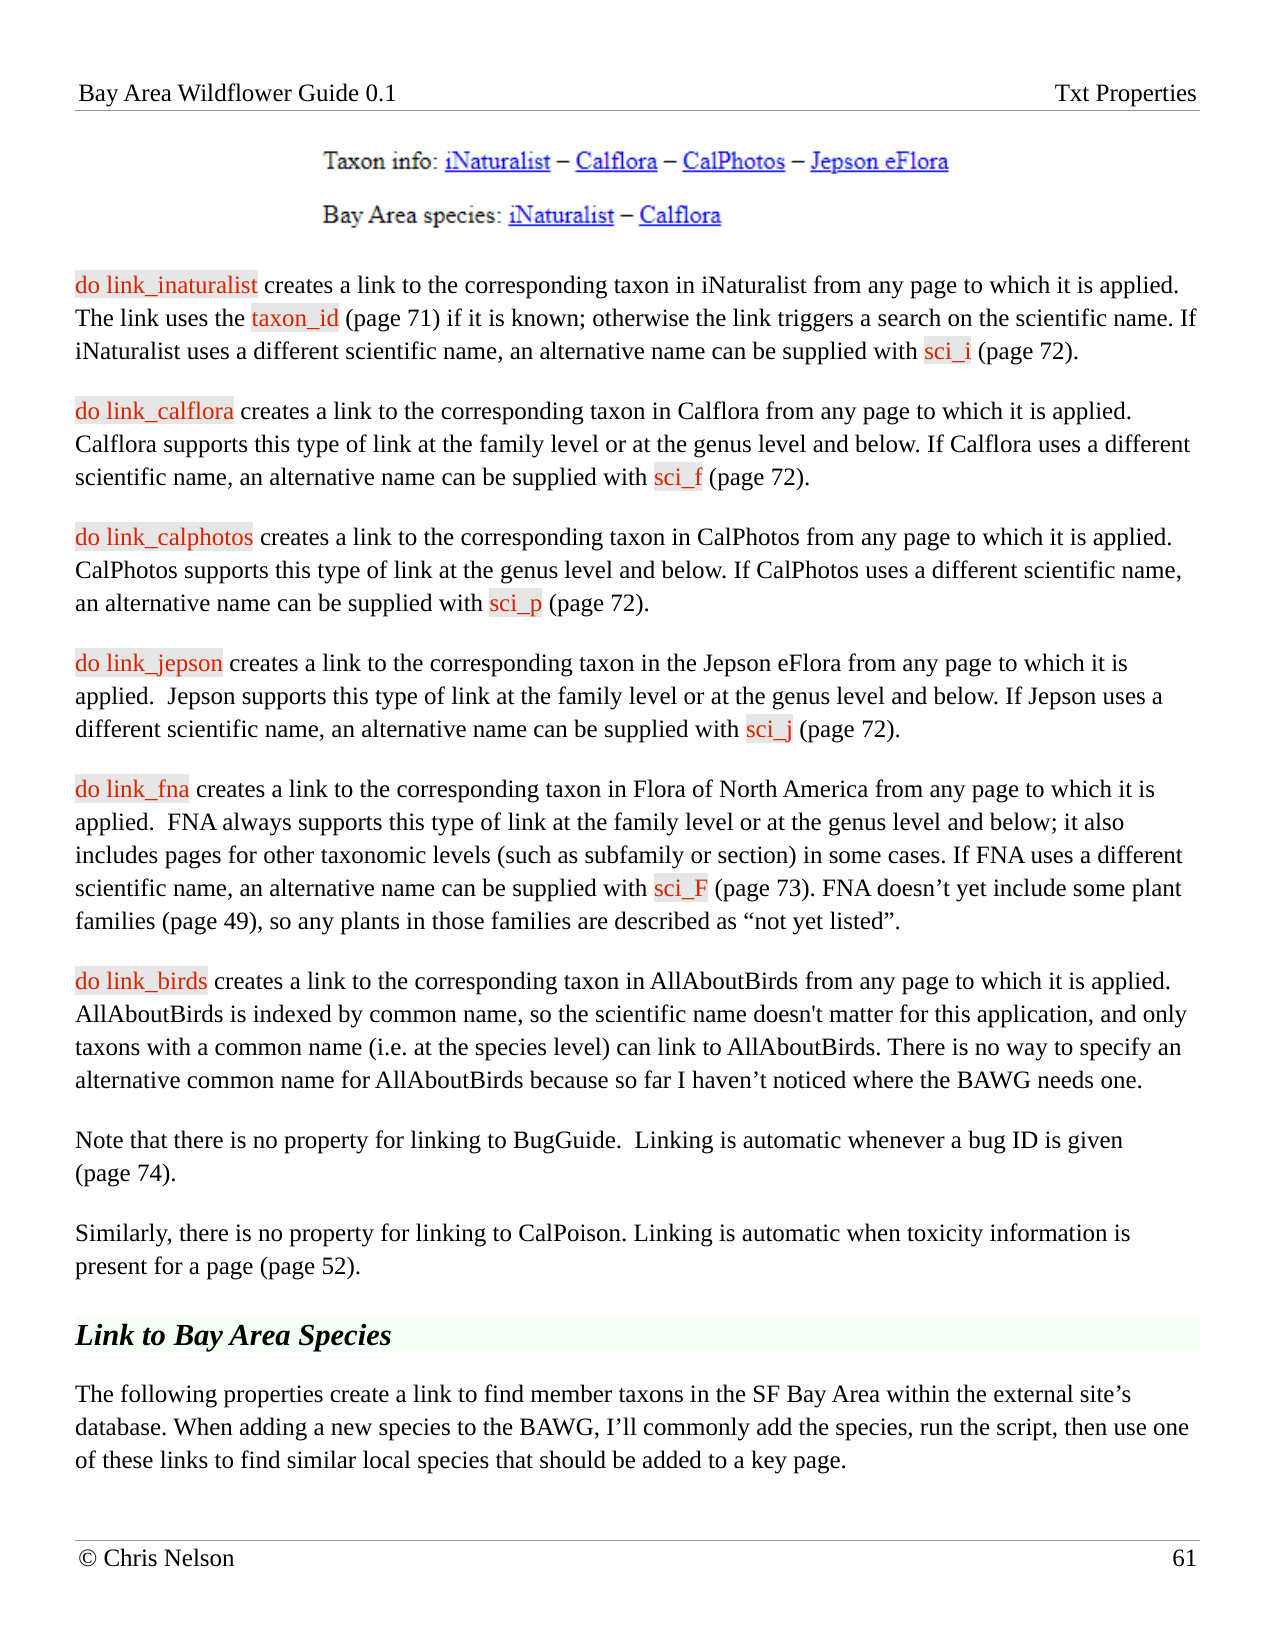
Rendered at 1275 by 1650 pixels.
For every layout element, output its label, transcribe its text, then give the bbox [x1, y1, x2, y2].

text do link_calphotos creates a link to the corresponding taxon in CalPhotos from any page to which it is applied. CalPhotos supports this type of link at the genus level and below. If CalPhotos uses a different scientific name, an alternative name can be supplied with sci_p (page 73). [75, 522, 1200, 617]
text do link_inaturalist creates a link to the corresponding taxon in iNaturalist from any page to which it is applied. The link uses the taxon_id (page 72) if it is known; otherwise the link triggers a search on the scientific name. If iNaturalist uses a different scientific name, an alternative name can be supplied with sci_i (page 73). [75, 270, 1200, 364]
text do link_birds creates a link to the corresponding taxon in AllAboutBirds from any page to which it is applied. AllAboutBirds is indexed by common name, so the scientific name doesn't matter for this application, and only taxons with a common name (i.e. at the species level) can link to AllAboutBirds. There is no way to specify an alternative common name for AllAboutBirds because so far I haven’t noticed where the BAWG needs one. [75, 966, 1200, 1094]
text The following properties create a link to find member taxons in the SF Bay Area within the external site’s database. When adding a new species to the BAWG, I’ll commonly add the species, run the script, then use one of these links to find similar local species that should be added to a key page. [75, 1379, 1200, 1474]
text do link_calflora creates a link to the corresponding taxon in Calflora from any page to which it is applied. Calflora supports this type of link at the family level or at the genus level and below. If Calflora uses a different scientific name, an alternative name can be supplied with sci_f (page 73). [75, 396, 1200, 491]
text do link_fna creates a link to the corresponding taxon in Flora of North America from any page to which it is applied. FNA always supports this type of link at the family level or at the genus level and below; it also includes pages for other taxonomic levels (such as subfamily or section) in some cases. If FNA uses a different scientific name, an alternative name can be supplied with sci_F (page 74). FNA doesn’t yet include some plant families (page 50), so any plants in those families are described as “not yet listed”. [75, 774, 1200, 935]
text do link_jepson creates a link to the corresponding taxon in the Jepson eFlora from any page to which it is applied. Jepson supports this type of link at the family level or at the genus level and below. If Jepson uses a different scientific name, an alternative name can be supplied with sci_j (page 73). [75, 648, 1200, 743]
text Note that there is no property for linking to BugGuide. Linking is automatic whenever a bug ID is given (page 75). [75, 1125, 1200, 1187]
text Similarly, there is no property for linking to CalPoison. Linking is automatic when toxicity information is present for a page (page 53). [75, 1218, 1200, 1280]
picture [317, 140, 958, 239]
subtitle Link to Bay Area Species [75, 1317, 1200, 1352]
